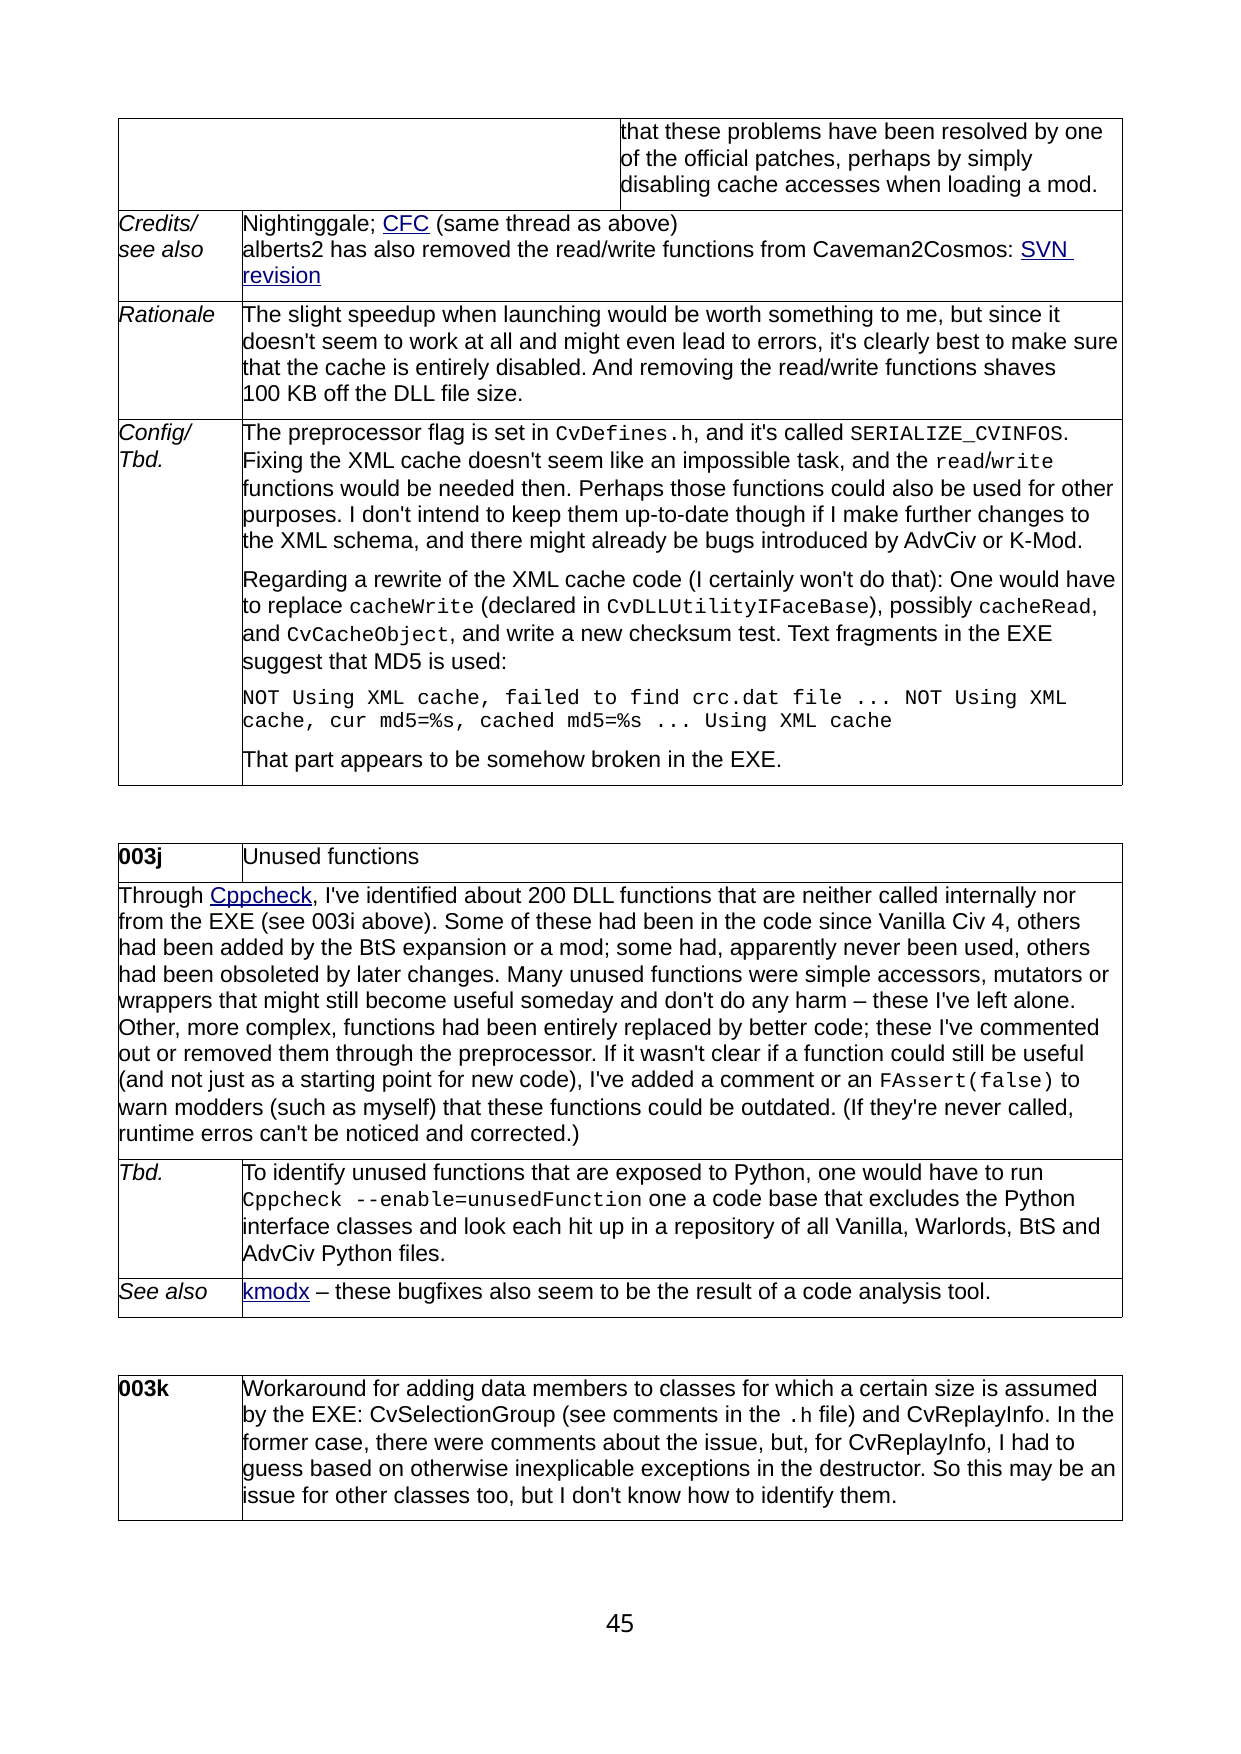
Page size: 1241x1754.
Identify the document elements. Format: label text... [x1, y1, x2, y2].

table_cell Rationale [119, 302, 242, 419]
table_cell The preprocessor flag is set in CvDefines.h, and it's called SERIALIZE_CVINFOS. Fixing the XML cache doesn't seem like an impossible task, and the read/write functions would be needed then. Perhaps those functions could also be used for other purposes. I don't intend to keep them up-to-date though if I make further changes to the XML schema, and there might already be bugs introduced by AdvCiv or K-Mod. Regarding a rewrite of the XML cache code (I certainly won't do that): One would have to replace cacheWrite (declared in CvDLLUtilityIFaceBase), possibly cacheRead, and CvCacheObject, and write a new checksum test. Text fragments in the EXE suggest that MD5 is used: NOT Using XML cache, failed to find crc.dat file ... NOT Using XML cache, cur md5=%s, cached md5=%s ... Using XML cache That part appears to be somehow broken in the EXE. [243, 420, 1122, 785]
table_header Unused functions [243, 844, 1122, 882]
table_cell Tbd. [119, 1160, 242, 1278]
table_cell [119, 119, 620, 210]
table_cell See also [119, 1279, 242, 1317]
table_header 003k [119, 1376, 242, 1520]
table_cell Config/ Tbd. [119, 420, 242, 785]
table_cell To identify unused functions that are exposed to Python, one would have to run Cppcheck --enable=unusedFunction one a code base that excludes the Python interface classes and look each hit up in a repository of all Vanilla, Warlords, BtS and AdvCiv Python files. [243, 1160, 1122, 1278]
table_cell Credits/ see also [119, 211, 242, 301]
table_cell Through Cppcheck, I've identified about 200 DLL functions that are neither called internally nor from the EXE (see 003i above). Some of these had been in the code since Vanilla Civ 4, others had been added by the BtS expansion or a mod; some had, apparently never been used, others had been obsoleted by later changes. Many unused functions were simple accessors, mutators or wrappers that might still become useful someday and don't do any harm – these I've left alone. Other, more complex, functions had been entirely replaced by better code; these I've commented out or removed them through the preprocessor. If it wasn't clear if a function could still be useful (and not just as a starting point for new code), I've added a comment or an FAssert(false) to warn modders (such as myself) that these functions could be outdated. (If they're never called, runtime erros can't be noticed and corrected.) [119, 883, 1122, 1159]
table_cell that these problems have been resolved by one of the official patches, perhaps by simply disabling cache accesses when loading a mod. [621, 119, 1122, 210]
table_header Workaround for adding data members to classes for which a certain size is assumed by the EXE: CvSelectionGroup (see comments in the .h file) and CvReplayInfo. In the former case, there were comments about the issue, but, for CvReplayInfo, I had to guess based on otherwise inexplicable exceptions in the destructor. So this may be an issue for other classes too, but I don't know how to identify them. [243, 1376, 1122, 1520]
table_header 003j [119, 844, 242, 882]
table_cell kmodx – these bugfixes also seem to be the result of a code analysis tool. [243, 1279, 1122, 1317]
table_cell The slight speedup when launching would be worth something to me, but since it doesn't seem to work at all and might even lead to errors, it's clearly best to make sure that the cache is entirely disabled. And removing the read/write functions shaves 100 KB off the DLL file size. [243, 302, 1122, 419]
table_cell Nightinggale; CFC (same thread as above) alberts2 has also removed the read/write functions from Caveman2Cosmos: SVN revision [243, 211, 1122, 301]
